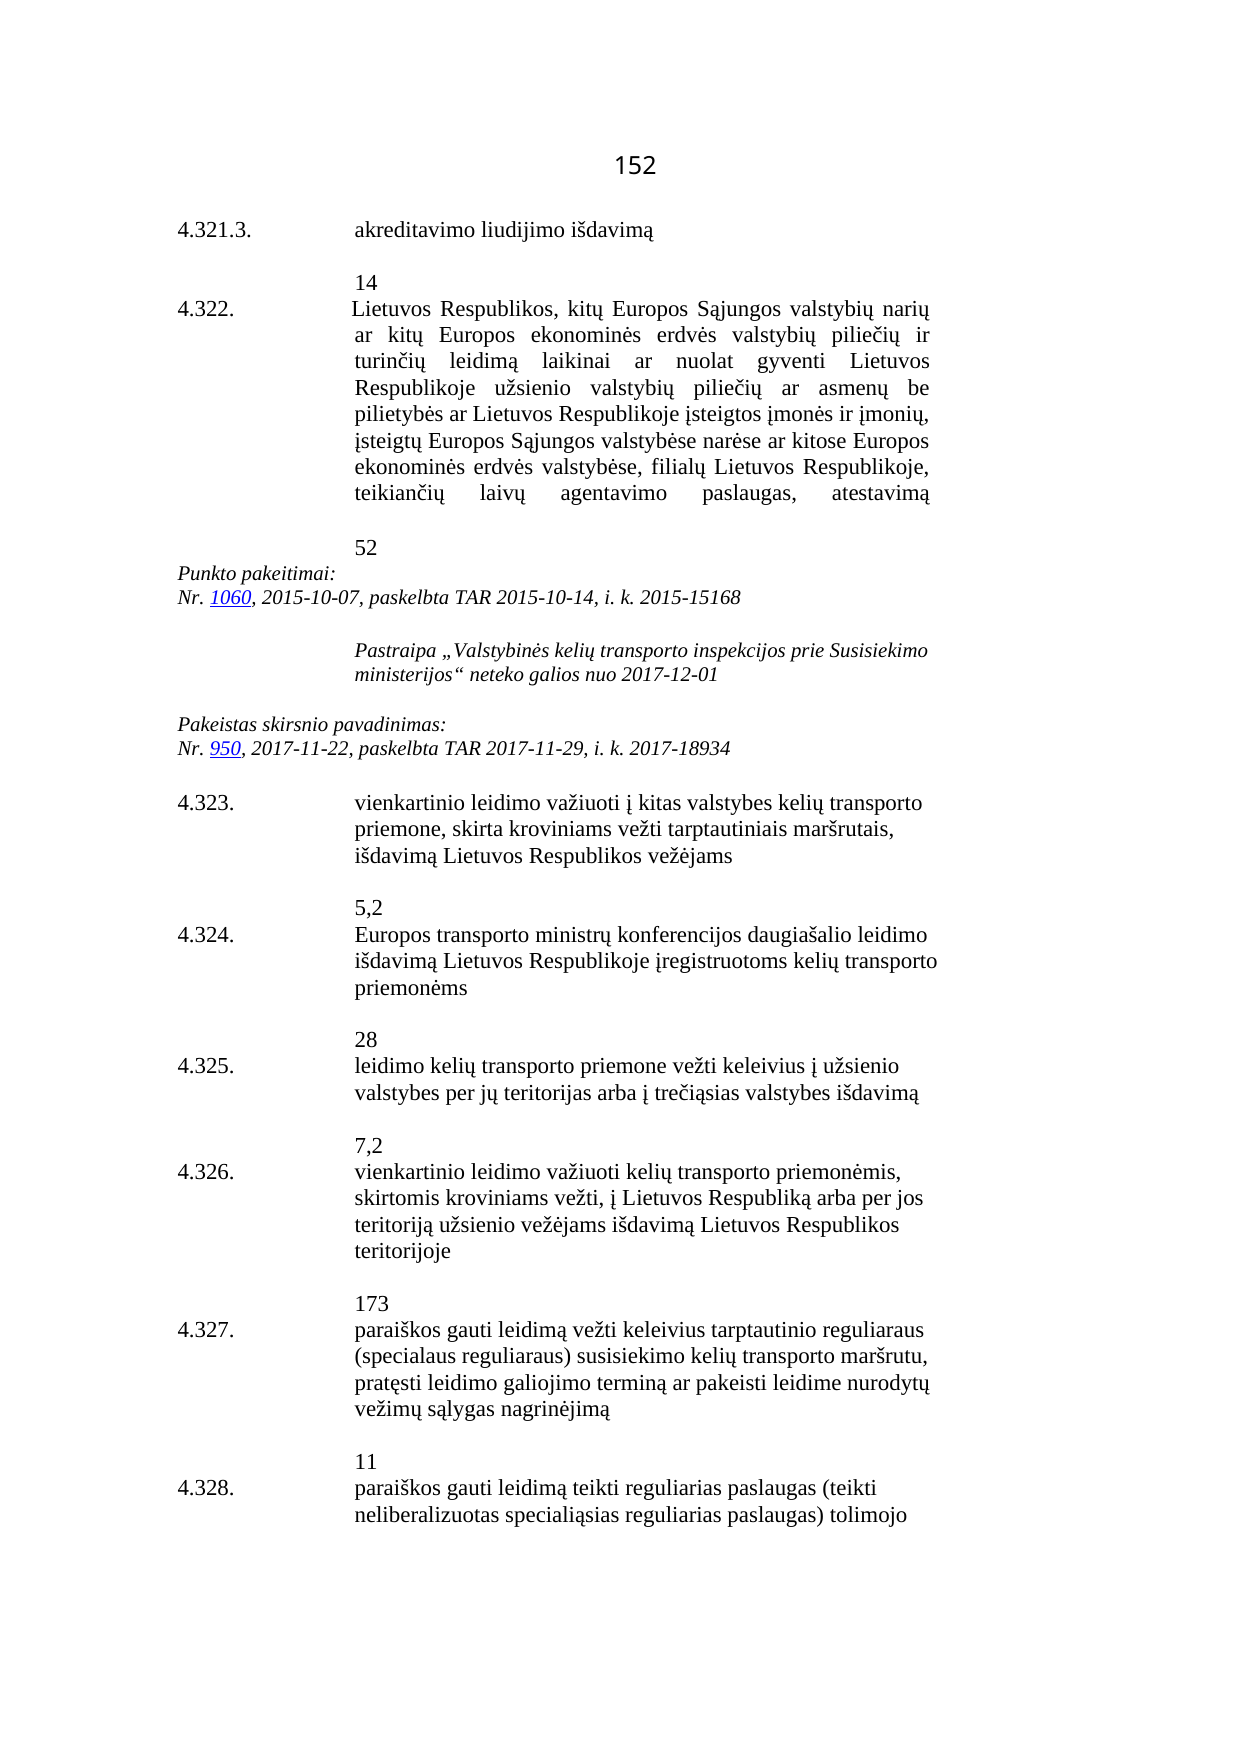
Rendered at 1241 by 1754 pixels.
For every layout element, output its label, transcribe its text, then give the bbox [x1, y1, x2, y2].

text pratęsti leidimo galiojimo terminą ar pakeisti leidime nurodytų [354, 1369, 945, 1395]
text 4.323. vienkartinio leidimo važiuoti į kitas valstybes kelių transporto [177, 789, 945, 815]
text vežimų sąlygas nagrinėjimą 11 [354, 1395, 945, 1474]
text 4.326. vienkartinio leidimo važiuoti kelių transporto priemonėmis, [177, 1158, 945, 1184]
text skirtomis kroviniams vežti, į Lietuvos Respubliką arba per jos [354, 1184, 945, 1211]
text teritoriją užsienio vežėjams išdavimą Lietuvos Respublikos [354, 1211, 945, 1237]
text 4.324. Europos transporto ministrų konferencijos daugiašalio leidimo [177, 921, 945, 947]
text Punkto pakeitimai: [177, 561, 1093, 585]
text (specialaus reguliaraus) susisiekimo kelių transporto maršrutu, [354, 1342, 945, 1369]
text 4.322. Lietuvos Respublikos, kitų Europos Sąjungos valstybių narių ar kitų Europos ekonominės erdvės valstybių piliečių ir turinčių leidimą laikinai ar nuolat gyventi Lietuvos Respublikoje užsienio valstybių piliečių ar asmenų be pilietybės ar Lietuvos Respublikoje įsteigtos įmonės ir įmonių, įsteigtų Europos Sąjungos valstybėse narėse ar kitose Europos ekonominės erdvės valstybėse, filialų Lietuvos Respublikoje, teikiančių laivų agentavimo paslaugas, atestavimą 52 [177, 295, 930, 561]
text teritorijoje 173 [354, 1237, 945, 1316]
text išdavimą Lietuvos Respublikoje įregistruotoms kelių transporto [354, 947, 945, 973]
text 4.327. paraiškos gauti leidimą vežti keleivius tarptautinio reguliaraus [177, 1316, 945, 1342]
text priemonėms 28 [354, 973, 945, 1053]
text 4.328. paraiškos gauti leidimą teikti reguliarias paslaugas (teikti [177, 1474, 945, 1501]
text Nr. 1060, 2015-10-07, paskelbta TAR 2015-10-14, i. k. 2015-15168 [177, 585, 1093, 609]
text išdavimą Lietuvos Respublikos vežėjams 5,2 [354, 842, 945, 921]
text Pastraipa „Valstybinės kelių transporto inspekcijos prie Susisiekimo ministerijos“ neteko galios nuo 2017-12-01 [354, 638, 945, 712]
text Nr. 950, 2017-11-22, paskelbta TAR 2017-11-29, i. k. 2017-18934 [177, 736, 1093, 760]
text neliberalizuotas specialiąsias reguliarias paslaugas) tolimojo [354, 1501, 945, 1527]
text 4.325. leidimo kelių transporto priemone vežti keleivius į užsienio [177, 1053, 945, 1079]
text valstybes per jų teritorijas arba į trečiąsias valstybes išdavimą 7,2 [354, 1079, 945, 1158]
text priemone, skirta kroviniams vežti tarptautiniais maršrutais, [354, 815, 945, 842]
text 4.321.3. akreditavimo liudijimo išdavimą 14 [177, 216, 945, 295]
text Pakeistas skirsnio pavadinimas: [177, 712, 1093, 736]
